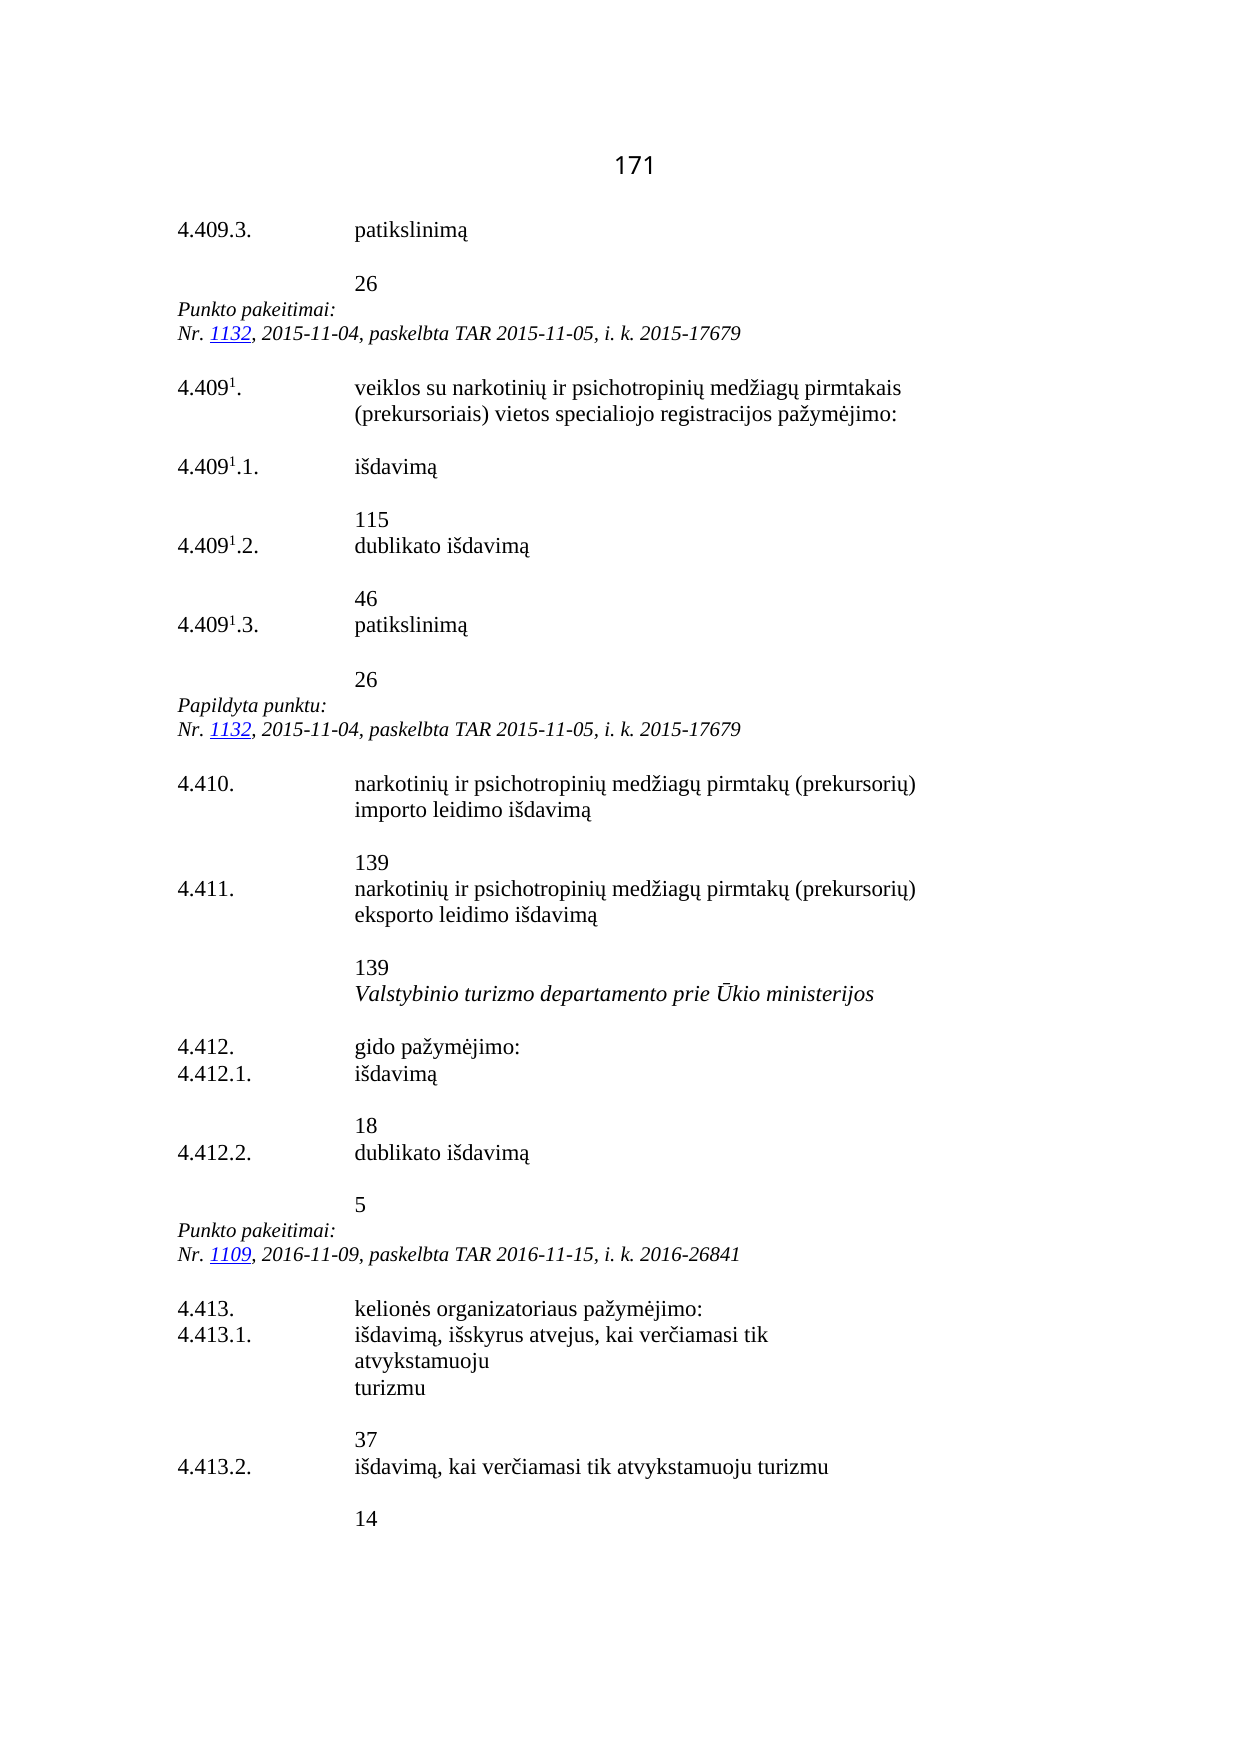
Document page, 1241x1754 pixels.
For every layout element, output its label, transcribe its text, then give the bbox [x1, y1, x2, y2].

text Punkto pakeitimai: [177, 1218, 1093, 1242]
text 4.412. gido pažymėjimo: [177, 1033, 892, 1059]
text Nr. 1109, 2016-11-09, paskelbta TAR 2016-11-15, i. k. 2016-26841 [177, 1242, 1093, 1266]
text Punkto pakeitimai: [177, 297, 1093, 321]
text 4.4091.2. dublikato išdavimą 46 [177, 532, 945, 611]
text 4.4091.3. patikslinimą 26 [177, 611, 945, 693]
text 4.413.1. išdavimą, išskyrus atvejus, kai verčiamasi tik atvykstamuoju [177, 1321, 892, 1374]
text 4.4091. veiklos su narkotinių ir psichotropinių medžiagų pirmtakais (prekursoriais) vietos specialiojo registracijos pažymėjimo: [177, 374, 945, 453]
text Nr. 1132, 2015-11-04, paskelbta TAR 2015-11-05, i. k. 2015-17679 [177, 717, 1093, 741]
text importo leidimo išdavimą 139 [354, 796, 945, 875]
text Nr. 1132, 2015-11-04, paskelbta TAR 2015-11-05, i. k. 2015-17679 [177, 321, 1093, 345]
text Papildyta punktu: [177, 693, 1093, 717]
text 4.409.3. patikslinimą 26 [177, 216, 945, 297]
text 4.4091.1. išdavimą 115 [177, 453, 945, 532]
text 4.410. narkotinių ir psichotropinių medžiagų pirmtakų (prekursorių) [177, 770, 945, 796]
text 4.413. kelionės organizatoriaus pažymėjimo: [177, 1294, 892, 1321]
text 4.412.2. dublikato išdavimą 5 [177, 1139, 892, 1218]
text turizmu 37 [354, 1374, 892, 1453]
text eksporto leidimo išdavimą 139 [354, 901, 945, 981]
text 4.412.1. išdavimą 18 [177, 1059, 892, 1139]
text 4.413.2. išdavimą, kai verčiamasi tik atvykstamuoju turizmu 14 [177, 1453, 892, 1532]
text 4.411. narkotinių ir psichotropinių medžiagų pirmtakų (prekursorių) [177, 875, 945, 901]
text Valstybinio turizmo departamento prie Ūkio ministerijos [354, 981, 945, 1033]
